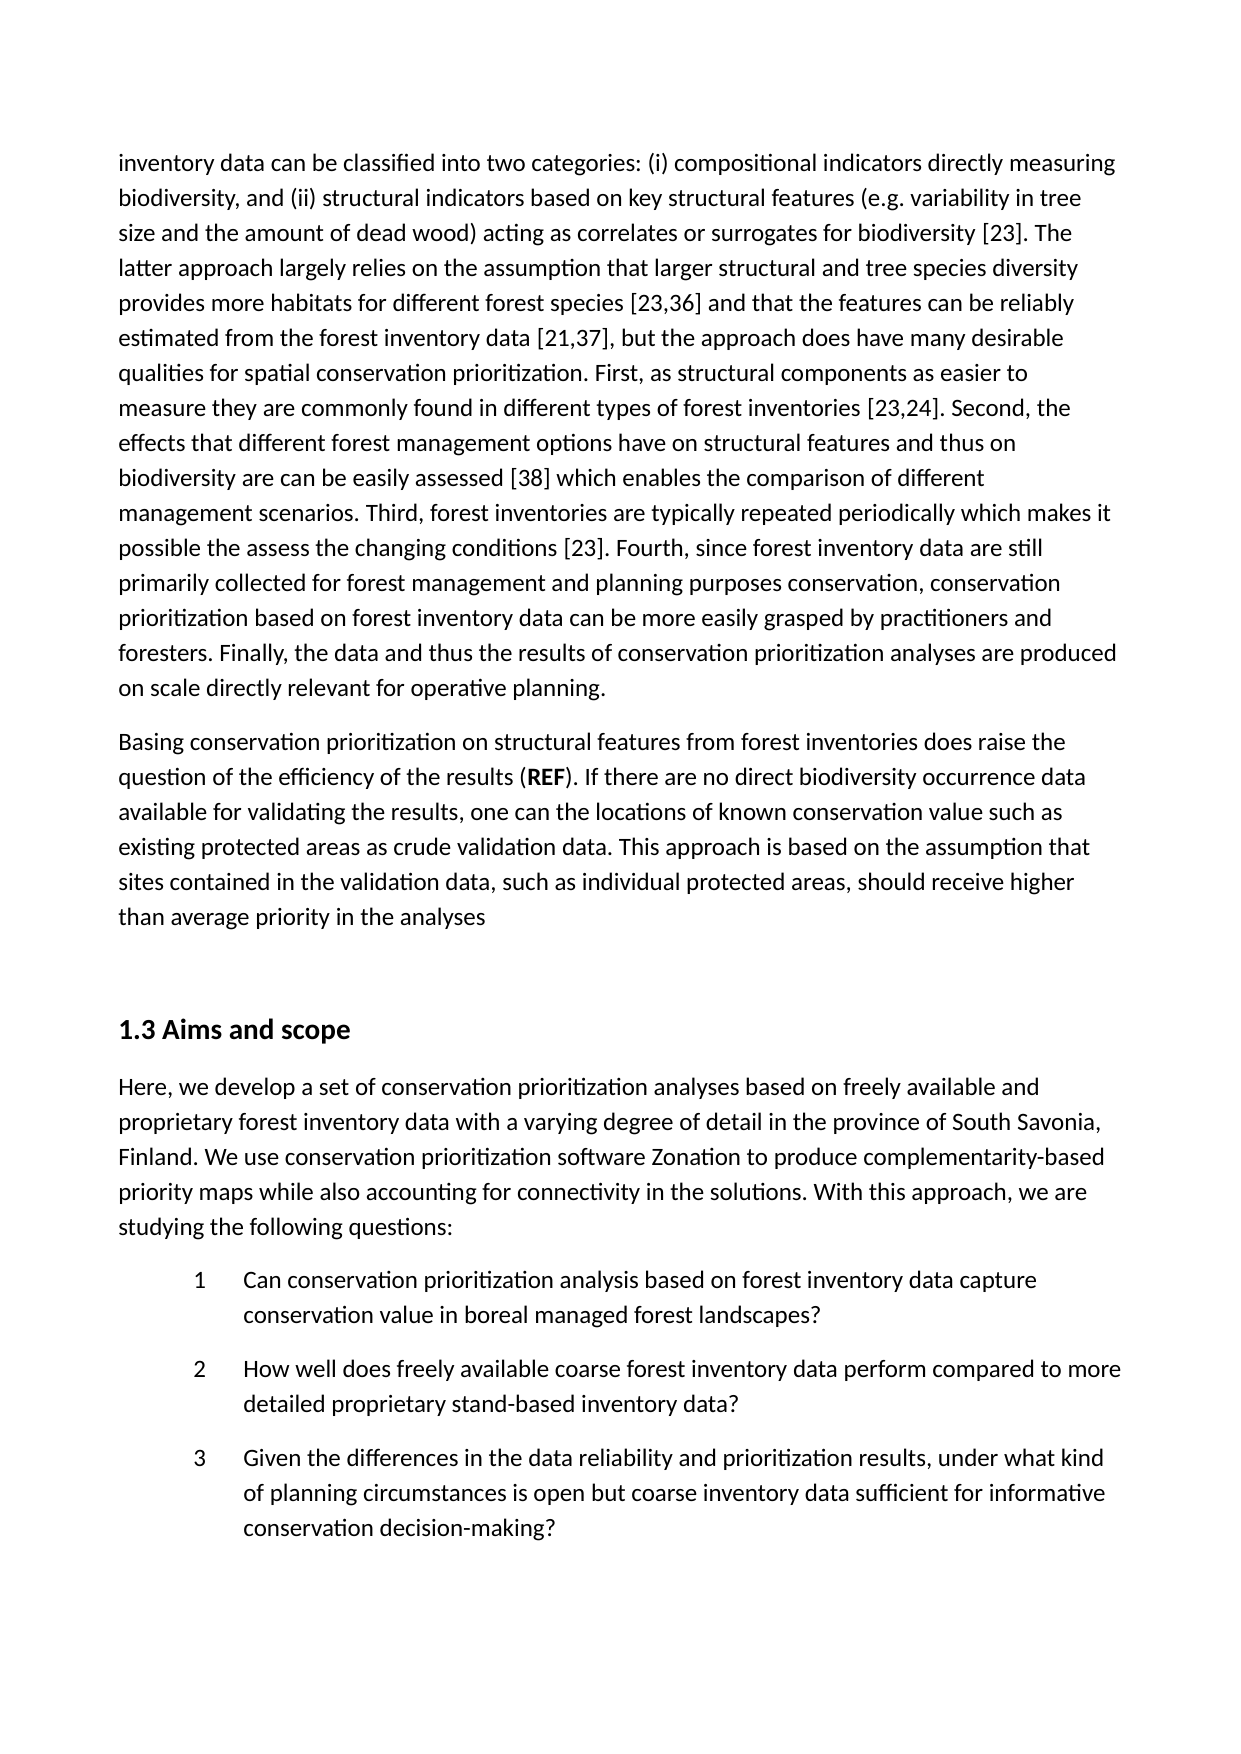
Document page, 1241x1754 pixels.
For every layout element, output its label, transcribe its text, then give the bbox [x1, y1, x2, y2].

list Can conservation prioritization analysis based on forest inventory data capture conservation value in boreal managed forest landscapes? [193, 1264, 1122, 1330]
text Basing conservation prioritization on structural features from forest inventories does raise the question of the efficiency of the results (REF). If there are no direct biodiversity occurrence data available for validating the results, one can the locations of known conservation value such as existing protected areas as crude validation data. This approach is based on the assumption that sites contained in the validation data, such as individual protected areas, should receive higher than average priority in the analyses [118, 726, 1122, 932]
subtitle 1.3 Aims and scope [118, 1011, 1122, 1047]
list How well does freely available coarse forest inventory data perform compared to more detailed proprietary stand-based inventory data? [193, 1353, 1122, 1419]
text Here, we develop a set of conservation prioritization analyses based on freely available and proprietary forest inventory data with a varying degree of detail in the province of South Savonia, Finland. We use conservation prioritization software Zonation to produce complementarity-based priority maps while also accounting for connectivity in the solutions. With this approach, we are studying the following questions: [118, 1071, 1122, 1241]
text inventory data can be classified into two categories: (i) compositional indicators directly measuring biodiversity, and (ii) structural indicators based on key structural features (e.g. variability in tree size and the amount of dead wood) acting as correlates or surrogates for biodiversity [23]⁠. The latter approach largely relies on the assumption that larger structural and tree species diversity provides more habitats for different forest species [23,36]⁠ and that the features can be reliably estimated from the forest inventory data [21,37]⁠, but the approach does have many desirable qualities for spatial conservation prioritization. First, as structural components as easier to measure they are commonly found in different types of forest inventories [23,24]⁠. Second, the effects that different forest management options have on structural features and thus on biodiversity are can be easily assessed [38]⁠ which enables the comparison of different management scenarios. Third, forest inventories are typically repeated periodically which makes it possible the assess the changing conditions [23]⁠. Fourth, since forest inventory data are still primarily collected for forest management and planning purposes conservation, conservation prioritization based on forest inventory data can be more easily grasped by practitioners and foresters. Finally, the data and thus the results of conservation prioritization analyses are produced on scale directly relevant for operative planning. [118, 148, 1122, 703]
list Given the differences in the data reliability and prioritization results, under what kind of planning circumstances is open but coarse inventory data sufficient for informative conservation decision-making? [193, 1442, 1122, 1542]
